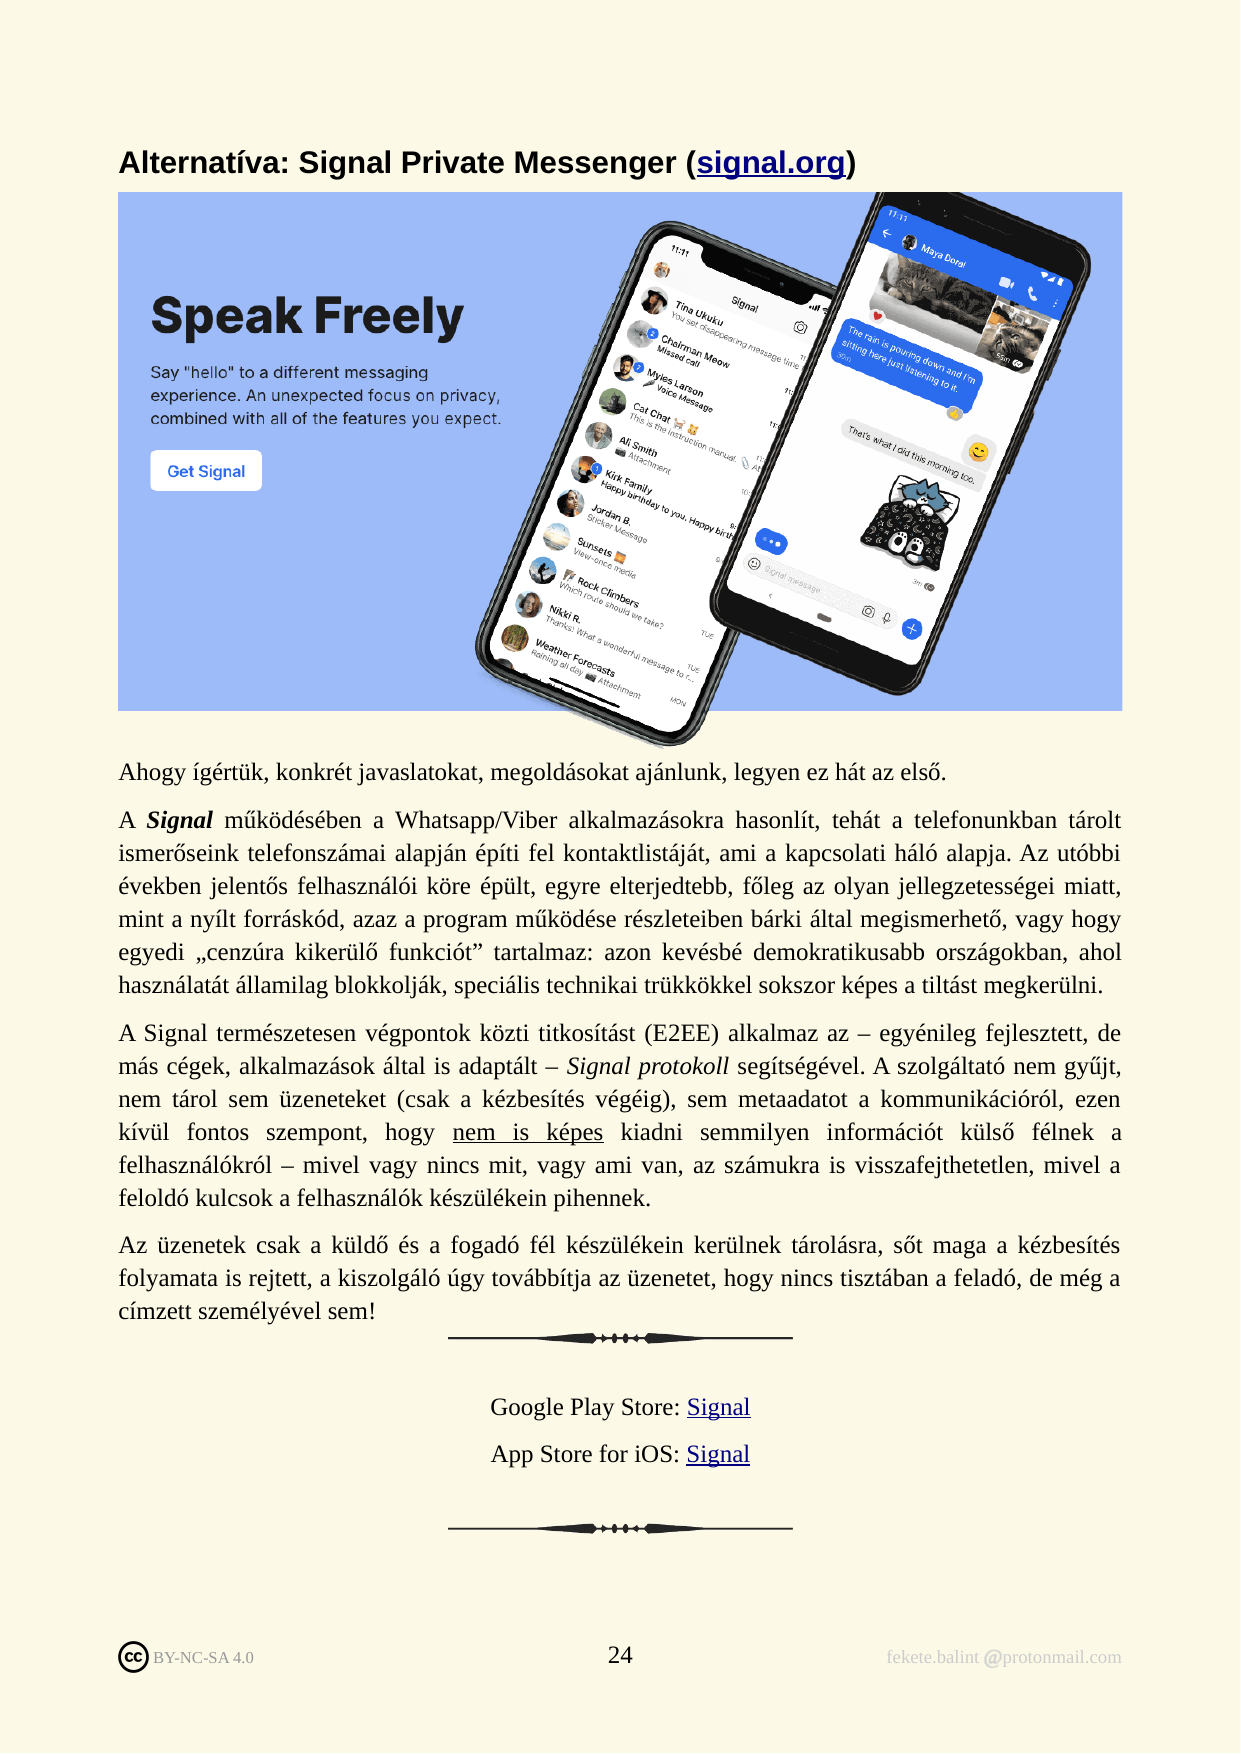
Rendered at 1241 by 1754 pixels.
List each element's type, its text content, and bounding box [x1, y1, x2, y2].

text Google Play Store: Signal [118, 1392, 1122, 1420]
picture [446, 1330, 795, 1346]
picture [118, 192, 1123, 754]
subtitle Alternatíva: Signal Private Messenger (signal.org) [118, 144, 1122, 180]
text A Signal működésében a Whatsapp/Viber alkalmazásokra hasonlít, tehát a telefonunkban tárolt ismerőseink telefonszámai alapján építi fel kontaktlistáját, ami a kapcsolati háló alapja. Az utóbbi években jelentős felhasználói köre épült, egyre elterjedtebb, főleg az olyan jellegzetességei miatt, mint a nyílt forráskód, azaz a program működése részleteiben bárki által megismerhető, vagy hogy egyedi „cenzúra kikerülő funkciót” tartalmaz: azon kevésbé demokratikusabb országokban, ahol használatát államilag blokkolják, speciális technikai trükkökkel sokszor képes a tiltást megkerülni. [118, 805, 1122, 999]
picture [118, 1641, 149, 1673]
picture [446, 1520, 795, 1536]
picture [982, 1648, 1003, 1669]
text A Signal természetesen végpontok közti titkosítást (E2EE) alkalmaz az – egyénileg fejlesztett, de más cégek, alkalmazások által is adaptált – Signal protokoll segítségével. A szolgáltató nem gyűjt, nem tárol sem üzeneteket (csak a kézbesítés végéig), sem metaadatot a kommunikációról, ezen kívül fontos szempont, hogy nem is képes kiadni semmilyen információt külső félnek a felhasználókról – mivel vagy nincs mit, vagy ami van, az számukra is visszafejthetetlen, mivel a feloldó kulcsok a felhasználók készülékein pihennek. [118, 1018, 1122, 1212]
text Az üzenetek csak a küldő és a fogadó fél készülékein kerülnek tárolásra, sőt maga a kézbesítés folyamata is rejtett, a kiszolgáló úgy továbbítja az üzenetet, hogy nincs tisztában a feladó, de még a címzett személyével sem! [118, 1230, 1122, 1325]
text App Store for iOS: Signal [118, 1439, 1122, 1468]
text Ahogy ígértük, konkrét javaslatokat, megoldásokat ajánlunk, legyen ez hát az első. [118, 754, 1122, 786]
